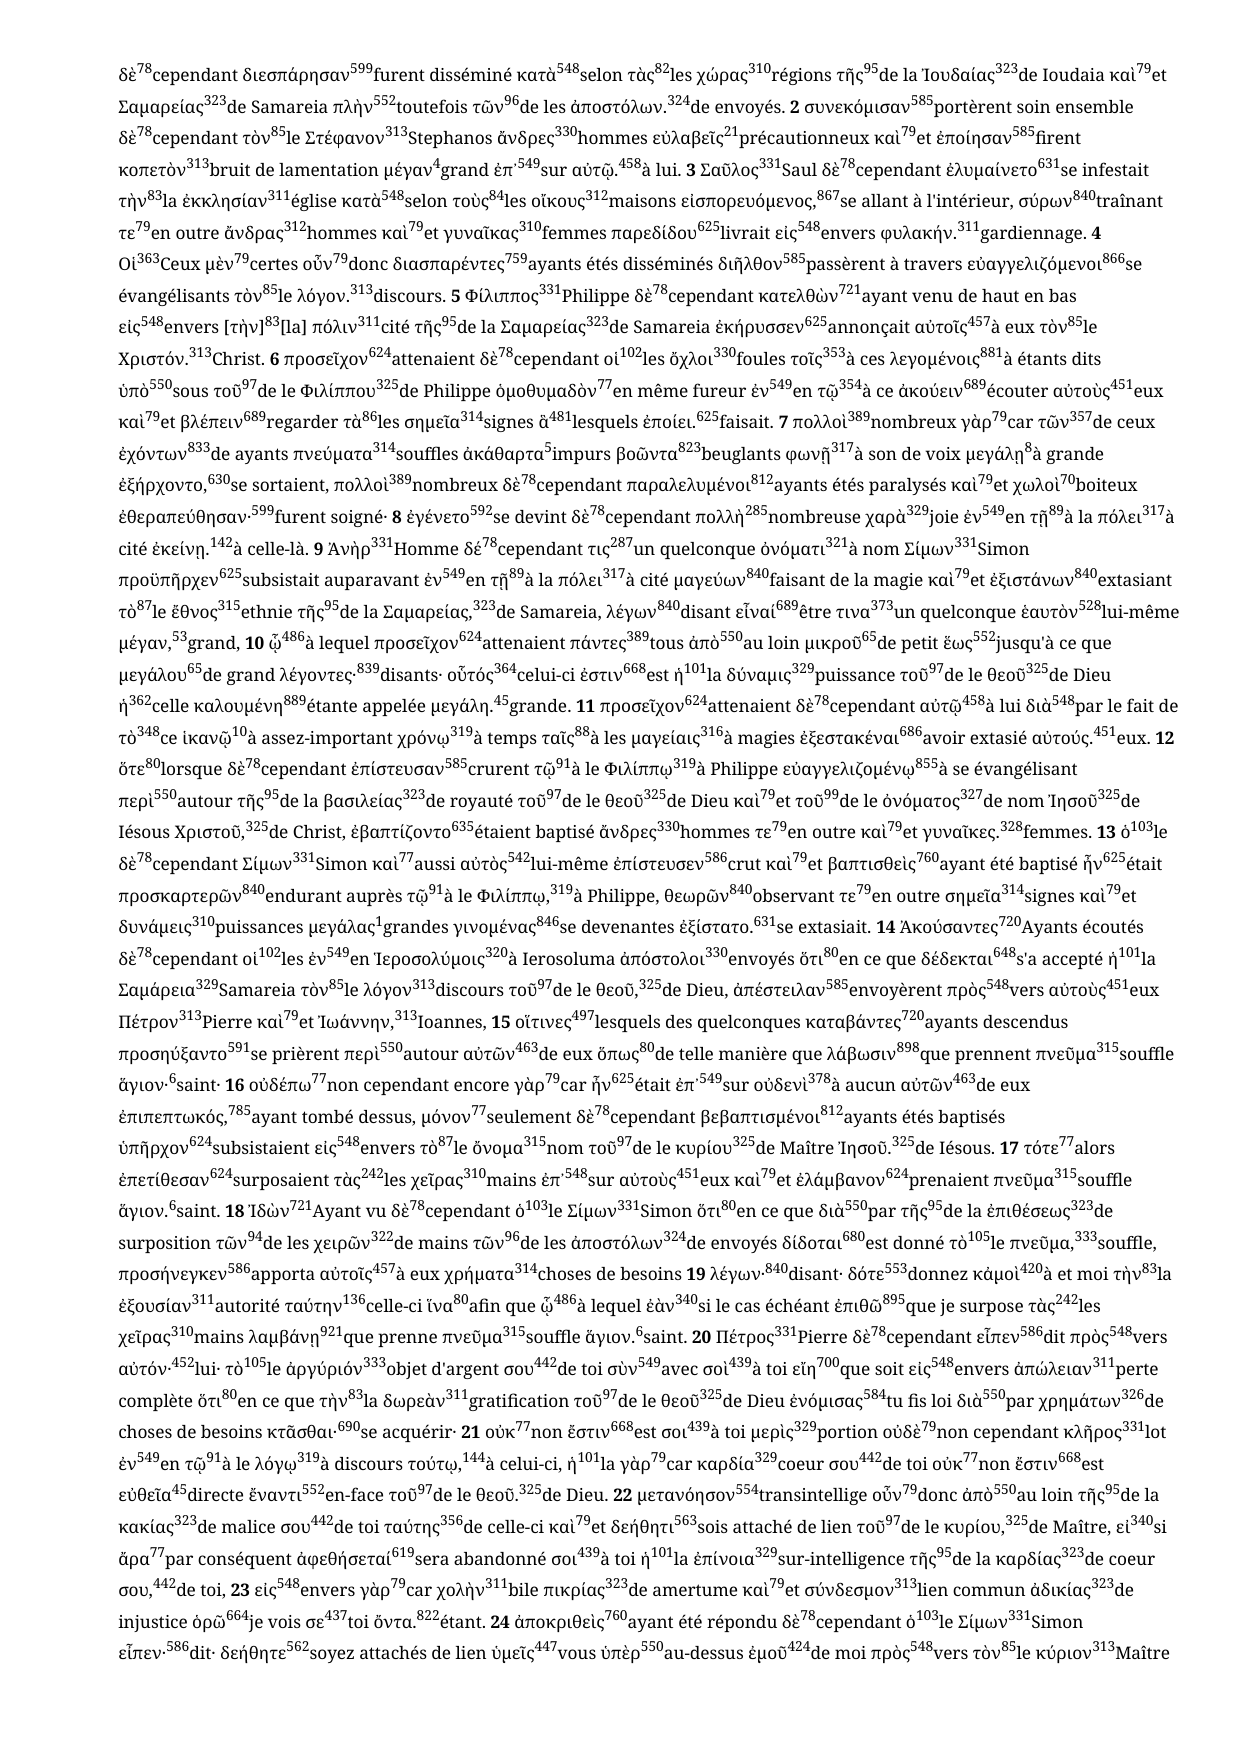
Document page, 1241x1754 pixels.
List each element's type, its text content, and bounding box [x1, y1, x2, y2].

text 1 Σαῦλος331Saul δὲ78cependant ἦν625était συνευδοκῶν840estimant en bien avec τῇ89à la ἀναιρέσει317à saisie de bas en haut αὐτοῦ.464de lui. Ἐγένετο592Se devint δὲ78cependant ἐν549en ἐκείνῃ142à celle-là τῇ89à la ἡμέρᾳ317à journée διωγμὸς331poursuite μέγας22grand ἐπὶ548sur τὴν83la ἐκκλησίαν311église τὴν478celle ἐν549en Ἱεροσολύμοις,320à Ierosoluma, πάντες389tous δὲ78cependant διεσπάρησαν599furent disséminé κατὰ548selon τὰς82les χώρας310régions τῆς95de la Ἰουδαίας323de Ioudaia καὶ79et Σαμαρείας323de Samareia πλὴν552toutefois τῶν96de les ἀποστόλων.324de envoyés. 2 συνεκόμισαν585portèrent soin ensemble δὲ78cependant τὸν85le Στέφανον313Stephanos ἄνδρες330hommes εὐλαβεῖς21précautionneux καὶ79et ἐποίησαν585firent κοπετὸν313bruit de lamentation μέγαν4grand ἐπ᾽549sur αὐτῷ.458à lui. 3 Σαῦλος331Saul δὲ78cependant ἐλυμαίνετο631se infestait τὴν83la ἐκκλησίαν311église κατὰ548selon τοὺς84les οἴκους312maisons εἰσπορευόμενος,867se allant à l'intérieur, σύρων840traînant τε79en outre ἄνδρας312hommes καὶ79et γυναῖκας310femmes παρεδίδου625livrait εἰς548envers φυλακήν.311gardiennage. 4 Οἱ363Ceux μὲν79certes οὖν79donc διασπαρέντες759ayants étés disséminés διῆλθον585passèrent à travers εὐαγγελιζόμενοι866se évangélisants τὸν85le λόγον.313discours. 5 Φίλιππος331Philippe δὲ78cependant κατελθὼν721ayant venu de haut en bas εἰς548envers [τὴν]83[la] πόλιν311cité τῆς95de la Σαμαρείας323de Samareia ἐκήρυσσεν625annonçait αὐτοῖς457à eux τὸν85le Χριστόν.313Christ. 6 προσεῖχον624attenaient δὲ78cependant οἱ102les ὄχλοι330foules τοῖς353à ces λεγομένοις881à étants dits ὑπὸ550sous τοῦ97de le Φιλίππου325de Philippe ὁμοθυμαδὸν77en même fureur ἐν549en τῷ354à ce ἀκούειν689écouter αὐτοὺς451eux καὶ79et βλέπειν689regarder τὰ86les σημεῖα314signes ἃ481lesquels ἐποίει.625faisait. 7 πολλοὶ389nombreux γὰρ79car τῶν357de ceux ἐχόντων833de ayants πνεύματα314souffles ἀκάθαρτα5impurs βοῶντα823beuglants φωνῇ317à son de voix μεγάλῃ8à grande ἐξήρχοντο,630se sortaient, πολλοὶ389nombreux δὲ78cependant παραλελυμένοι812ayants étés paralysés καὶ79et χωλοὶ70boiteux ἐθεραπεύθησαν·599furent soigné· 8 ἐγένετο592se devint δὲ78cependant πολλὴ285nombreuse χαρὰ329joie ἐν549en τῇ89à la πόλει317à cité ἐκείνῃ.142à celle-là. 9 Ἀνὴρ331Homme δέ78cependant τις287un quelconque ὀνόματι321à nom Σίμων331Simon προϋπῆρχεν625subsistait auparavant ἐν549en τῇ89à la πόλει317à cité μαγεύων840faisant de la magie καὶ79et ἐξιστάνων840extasiant τὸ87le ἔθνος315ethnie τῆς95de la Σαμαρείας,323de Samareia, λέγων840disant εἶναί689être τινα373un quelconque ἑαυτὸν528lui-même μέγαν,53grand, 10 ᾧ486à lequel προσεῖχον624attenaient πάντες389tous ἀπὸ550au loin μικροῦ65de petit ἕως552jusqu'à ce que μεγάλου65de grand λέγοντες·839disants· οὗτός364celui-ci ἐστιν668est ἡ101la δύναμις329puissance τοῦ97de le θεοῦ325de Dieu ἡ362celle καλουμένη889étante appelée μεγάλη.45grande. 11 προσεῖχον624attenaient δὲ78cependant αὐτῷ458à lui διὰ548par le fait de τὸ348ce ἱκανῷ10à assez-important χρόνῳ319à temps ταῖς88à les μαγείαις316à magies ἐξεστακέναι686avoir extasié αὐτούς.451eux. 12 ὅτε80lorsque δὲ78cependant ἐπίστευσαν585crurent τῷ91à le Φιλίππῳ319à Philippe εὐαγγελιζομένῳ855à se évangélisant περὶ550autour τῆς95de la βασιλείας323de royauté τοῦ97de le θεοῦ325de Dieu καὶ79et τοῦ99de le ὀνόματος327de nom Ἰησοῦ325de Iésous Χριστοῦ,325de Christ, ἐβαπτίζοντο635étaient baptisé ἄνδρες330hommes τε79en outre καὶ79et γυναῖκες.328femmes. 13 ὁ103le δὲ78cependant Σίμων331Simon καὶ77aussi αὐτὸς542lui-même ἐπίστευσεν586crut καὶ79et βαπτισθεὶς760ayant été baptisé ἦν625était προσκαρτερῶν840endurant auprès τῷ91à le Φιλίππῳ,319à Philippe, θεωρῶν840observant τε79en outre σημεῖα314signes καὶ79et δυνάμεις310puissances μεγάλας1grandes γινομένας846se devenantes ἐξίστατο.631se extasiait. 14 Ἀκούσαντες720Ayants écoutés δὲ78cependant οἱ102les ἐν549en Ἱεροσολύμοις320à Ierosoluma ἀπόστολοι330envoyés ὅτι80en ce que δέδεκται648s'a accepté ἡ101la Σαμάρεια329Samareia τὸν85le λόγον313discours τοῦ97de le θεοῦ,325de Dieu, ἀπέστειλαν585envoyèrent πρὸς548vers αὐτοὺς451eux Πέτρον313Pierre καὶ79et Ἰωάννην,313Ioannes, 15 οἵτινες497lesquels des quelconques καταβάντες720ayants descendus προσηύξαντο591se prièrent περὶ550autour αὐτῶν463de eux ὅπως80de telle manière que λάβωσιν898que prennent πνεῦμα315souffle ἅγιον·6saint· 16 οὐδέπω77non cependant encore γὰρ79car ἦν625était ἐπ᾽549sur οὐδενὶ378à aucun αὐτῶν463de eux ἐπιπεπτωκός,785ayant tombé dessus, μόνον77seulement δὲ78cependant βεβαπτισμένοι812ayants étés baptisés ὑπῆρχον624subsistaient εἰς548envers τὸ87le ὄνομα315nom τοῦ97de le κυρίου325de Maître Ἰησοῦ.325de Iésous. 17 τότε77alors ἐπετίθεσαν624surposaient τὰς242les χεῖρας310mains ἐπ᾽548sur αὐτοὺς451eux καὶ79et ἐλάμβανον624prenaient πνεῦμα315souffle ἅγιον.6saint. 18 Ἰδὼν721Ayant vu δὲ78cependant ὁ103le Σίμων331Simon ὅτι80en ce que διὰ550par τῆς95de la ἐπιθέσεως323de surposition τῶν94de les χειρῶν322de mains τῶν96de les ἀποστόλων324de envoyés δίδοται680est donné τὸ105le πνεῦμα,333souffle, προσήνεγκεν586apporta αὐτοῖς457à eux χρήματα314choses de besoins 19 λέγων·840disant· δότε553donnez κἀμοὶ420à et moi τὴν83la ἐξουσίαν311autorité ταύτην136celle-ci ἵνα80afin que ᾧ486à lequel ἐὰν340si le cas échéant ἐπιθῶ895que je surpose τὰς242les χεῖρας310mains λαμβάνῃ921que prenne πνεῦμα315souffle ἅγιον.6saint. 20 Πέτρος331Pierre δὲ78cependant εἶπεν586dit πρὸς548vers αὐτόν·452lui· τὸ105le ἀργύριόν333objet d'argent σου442de toi σὺν549avec σοὶ439à toi εἴη700que soit εἰς548envers ἀπώλειαν311perte complète ὅτι80en ce que τὴν83la δωρεὰν311gratification τοῦ97de le θεοῦ325de Dieu ἐνόμισας584tu fis loi διὰ550par χρημάτων326de choses de besoins κτᾶσθαι·690se acquérir· 21 οὐκ77non ἔστιν668est σοι439à toi μερὶς329portion οὐδὲ79non cependant κλῆρος331lot ἐν549en τῷ91à le λόγῳ319à discours τούτῳ,144à celui-ci, ἡ101la γὰρ79car καρδία329coeur σου442de toi οὐκ77non ἔστιν668est εὐθεῖα45directe ἔναντι552en-face τοῦ97de le θεοῦ.325de Dieu. 22 μετανόησον554transintellige οὖν79donc ἀπὸ550au loin τῆς95de la κακίας323de malice σου442de toi ταύτης356de celle-ci καὶ79et δεήθητι563sois attaché de lien τοῦ97de le κυρίου,325de Maître, εἰ340si ἄρα77par conséquent ἀφεθήσεταί619sera abandonné σοι439à toi ἡ101la ἐπίνοια329sur-intelligence τῆς95de la καρδίας323de coeur σου,442de toi, 23 εἰς548envers γὰρ79car χολὴν311bile πικρίας323de amertume καὶ79et σύνδεσμον313lien commun ἀδικίας323de injustice ὁρῶ664je vois σε437toi ὄντα.822étant. 24 ἀποκριθεὶς760ayant été répondu δὲ78cependant ὁ103le Σίμων331Simon εἶπεν·586dit· δεήθητε562soyez attachés de lien ὑμεῖς447vous ὑπὲρ550au-dessus ἐμοῦ424de moi πρὸς548vers τὸν85le κύριον313Maître ὅπως80de telle manière que μηδὲν392pas un ἐπέλθῃ899que vienne sur ἐπ᾽548sur ἐμὲ417moi ὧν493de lesquels εἰρήκατε.639vous avez dit. 25 Οἱ468Ceux μὲν340certes οὖν79donc διαμαρτυράμενοι739se ayants passés témoignage καὶ79et λαλήσαντες720ayants bavardés τὸν85le λόγον313discours τοῦ97de le κυρίου325de Maître ὑπέστρεφον624retournaient en arrière εἰς548envers Ἱεροσόλυμα,314Ierosoluma, πολλάς266nombreuses τε79en outre κώμας310villages τῶν96de les Σαμαριτῶν324de Samaritains εὐηγγελίζοντο.630se évangélisaient. 26 Ἄγγελος331Messager δὲ78cependant κυρίου325de Maître ἐλάλησεν586bavarda πρὸς548vers Φίλιππον313Philippe λέγων·840disant· ἀνάστηθι554redresse καὶ79et πορεύου574te va κατὰ548selon μεσημβρίαν311midi ἐπὶ548sur τὴν83la ὁδὸν311chemin τὴν344celle καταβαίνουσαν820descendante ἀπὸ550au loin Ἰερουσαλὴμ323de Ierousalem εἰς548envers Γάζαν,311Gaza, αὕτη362celle-ci ἐστὶν668est ἔρημος.45déserte. 27 καὶ79et ἀναστὰς721ayant redressé ἐπορεύθη.600fut allé. καὶ79et ἰδοὺ306voici ἀνὴρ331homme Αἰθίοψ331Ethiopien εὐνοῦχος331eunuque δυνάστης331dynaste Κανδάκης323de Kandake βασιλίσσης323de reine Αἰθιόπων,324de Ethiopiens, ὃς498lequel ἦν625était ἐπὶ550sur πάσης279de toute τῆς95de la γάζης323de trésorerie αὐτῆς,462de elle, ὃς498lequel ἐληλύθει659avait venu προσκυνήσων765qui prosternera vers εἰς548envers Ἰερουσαλήμ,311Ierousalem, 28 ἦν625était τε79en outre ὑποστρέφων840retournant en arrière καὶ79et καθήμενος867se étant assis ἐπὶ550sur τοῦ99de le ἅρματος327de char αὐτοῦ464de lui καὶ79et ἀνεγίνωσκεν625prenait connaissance τὸν85le προφήτην313prophète Ἠσαΐαν.313Ésaïa. 29 εἶπεν586dit δὲ78cependant τὸ105le πνεῦμα333souffle τῷ91à le Φιλίππῳ·319à Philippe· πρόσελθε554viens vers καὶ79et κολλήθητι563sois collé τῷ93à le ἅρματι321à char τούτῳ.146à ce-ci. 30 προσδραμὼν721ayant couru vers δὲ78cependant ὁ103le Φίλιππος331Philippe ἤκουσεν586écouta αὐτοῦ464de lui ἀναγινώσκοντος834de prenant connaissance Ἠσαΐαν313Ésaïa τὸν85le προφήτην313prophète καὶ79et εἶπεν·586dit· ἆρά80alors est-ce que γε77du moins γινώσκεις666tu connais ἃ481lesquels ἀναγινώσκεις;666tu prends connaissance; 31 ὁ469celui δὲ78cependant εἶπεν·586dit· πῶς77comment? γὰρ79car ἂν340le cas échéant δυναίμην701que je me puisse ἐὰν80si le cas échéant μή77ne pas τις390un quelconque ὁδηγήσει606guidera en chemin με;417moi; παρεκάλεσέν586appela à côté τε79en outre τὸν85le Φίλιππον313Philippe ἀναβάντα707ayant monté καθίσαι681asseoir σὺν549avec αὐτῷ.458à lui. 32 ἡ101la δὲ78cependant περιοχὴ329partie τῆς95de la γραφῆς323de graphe ἣν478laquelle ἀνεγίνωσκεν625prenait connaissance ἦν625était αὕτη·362celle-ci· ὡς80comme πρόβατον333brebis ἐπὶ548sur σφαγὴν311égorgement ἤχθη600fut conduit καὶ79et ὡς80comme ἀμνὸς331agneau ἐναντίον552en-présence τοῦ358de celui κείραντος716de ayant tondu αὐτὸν452lui ἄφωνος,47sans son de voix, οὕτως77ainsi οὐκ77non ἀνοίγει668ouvre τὸ87le στόμα315bouche αὐτοῦ.464de lui. 33 Ἐν549En τῇ89à la ταπεινώσει317à bassesse [αὐτοῦ]464[de lui] ἡ101la κρίσις329jugement αὐτοῦ464de lui ἤρθη·600fut levé· τὴν83la γενεὰν311génération αὐτοῦ464de lui τίς410quel διηγήσεται;612se racontera complètement; ὅτι80en ce que αἴρεται680est levé ἀπὸ550au loin τῆς95de la γῆς323de terre ἡ101la ζωὴ329vie αὐτοῦ.464de lui. 34 ἀποκριθεὶς760ayant été répondu δὲ78cependant ὁ103le εὐνοῦχος331eunuque τῷ91à le Φιλίππῳ319à Philippe εἶπεν·586dit· δέομαί670je m'attache de lien σου,442de toi, περὶ550autour τίνος405de quel ὁ103le προφήτης331prophète λέγει668dit τοῦτο;348ce-ci; περὶ550autour ἑαυτοῦ537de lui-même ἢ79ou περὶ550autour ἑτέρου384de autre-différent τινός;281de un quelconque; 35 ἀνοίξας721ayant ouvert δὲ78cependant ὁ103le Φίλιππος331Philippe τὸ87le στόμα315bouche αὐτοῦ464de lui καὶ79et ἀρξάμενος740se ayant originé ἀπὸ550au loin τῆς95de la γραφῆς323de graphe ταύτης148de celle-ci εὐηγγελίσατο592se évangélisa αὐτῷ458à lui τὸν85le Ἰησοῦν.313Iésous. 36 ὡς80comme δὲ78cependant ἐπορεύοντο630se allaient κατὰ548selon τὴν83la ὁδόν,311chemin, ἦλθον585vinrent ἐπί548sur τι271un quelconque ὕδωρ,315eau, καί79et φησιν668déclare ὁ103le εὐνοῦχος·331eunuque· ἰδοὺ306voici ὕδωρ,333eau, τί412quel κωλύει668empêche με417moi βαπτισθῆναι;683être baptisé; 37 38 καὶ79et ἐκέλευσεν586ordonna στῆναι681dresser τὸ87le ἅρμα315char καὶ79et κατέβησαν585descendirent ἀμφότεροι389tous deux εἰς548envers τὸ87le ὕδωρ,315eau, ὅ103le τε79en outre Φίλιππος331Philippe καὶ79et ὁ103le εὐνοῦχος,331eunuque, καὶ79et ἐβάπτισεν586baptisa αὐτόν.452lui. 39 ὅτε80lorsque δὲ78cependant ἀνέβησαν585montèrent ἐκ550hors τοῦ99de le ὕδατος,327de eau, πνεῦμα333souffle κυρίου325de Maître ἥρπασεν586ravit τὸν85le Φίλιππον313Philippe καὶ79et οὐκ77non εἶδεν586vit αὐτὸν452lui οὐκέτι77non plus ὁ103le εὐνοῦχος,331eunuque, ἐπορεύετο631se allait γὰρ79car τὴν83la ὁδὸν311chemin αὐτοῦ464de lui χαίρων.840étant de joie. 40 Φίλιππος331Philippe δὲ78cependant εὑρέθη600fut trouvé εἰς548envers Ἄζωτον·311Azot· καὶ79et διερχόμενος867se passant à travers εὐηγγελίζετο631se évangélisait τὰς82les πόλεις310cités πάσας266toutes ἕως80jusqu'à ce que τοῦ360de ce ἐλθεῖν681venir αὐτὸν452lui εἰς548envers Καισάρειαν.311Kaesareia. [118, 59, 1181, 1665]
